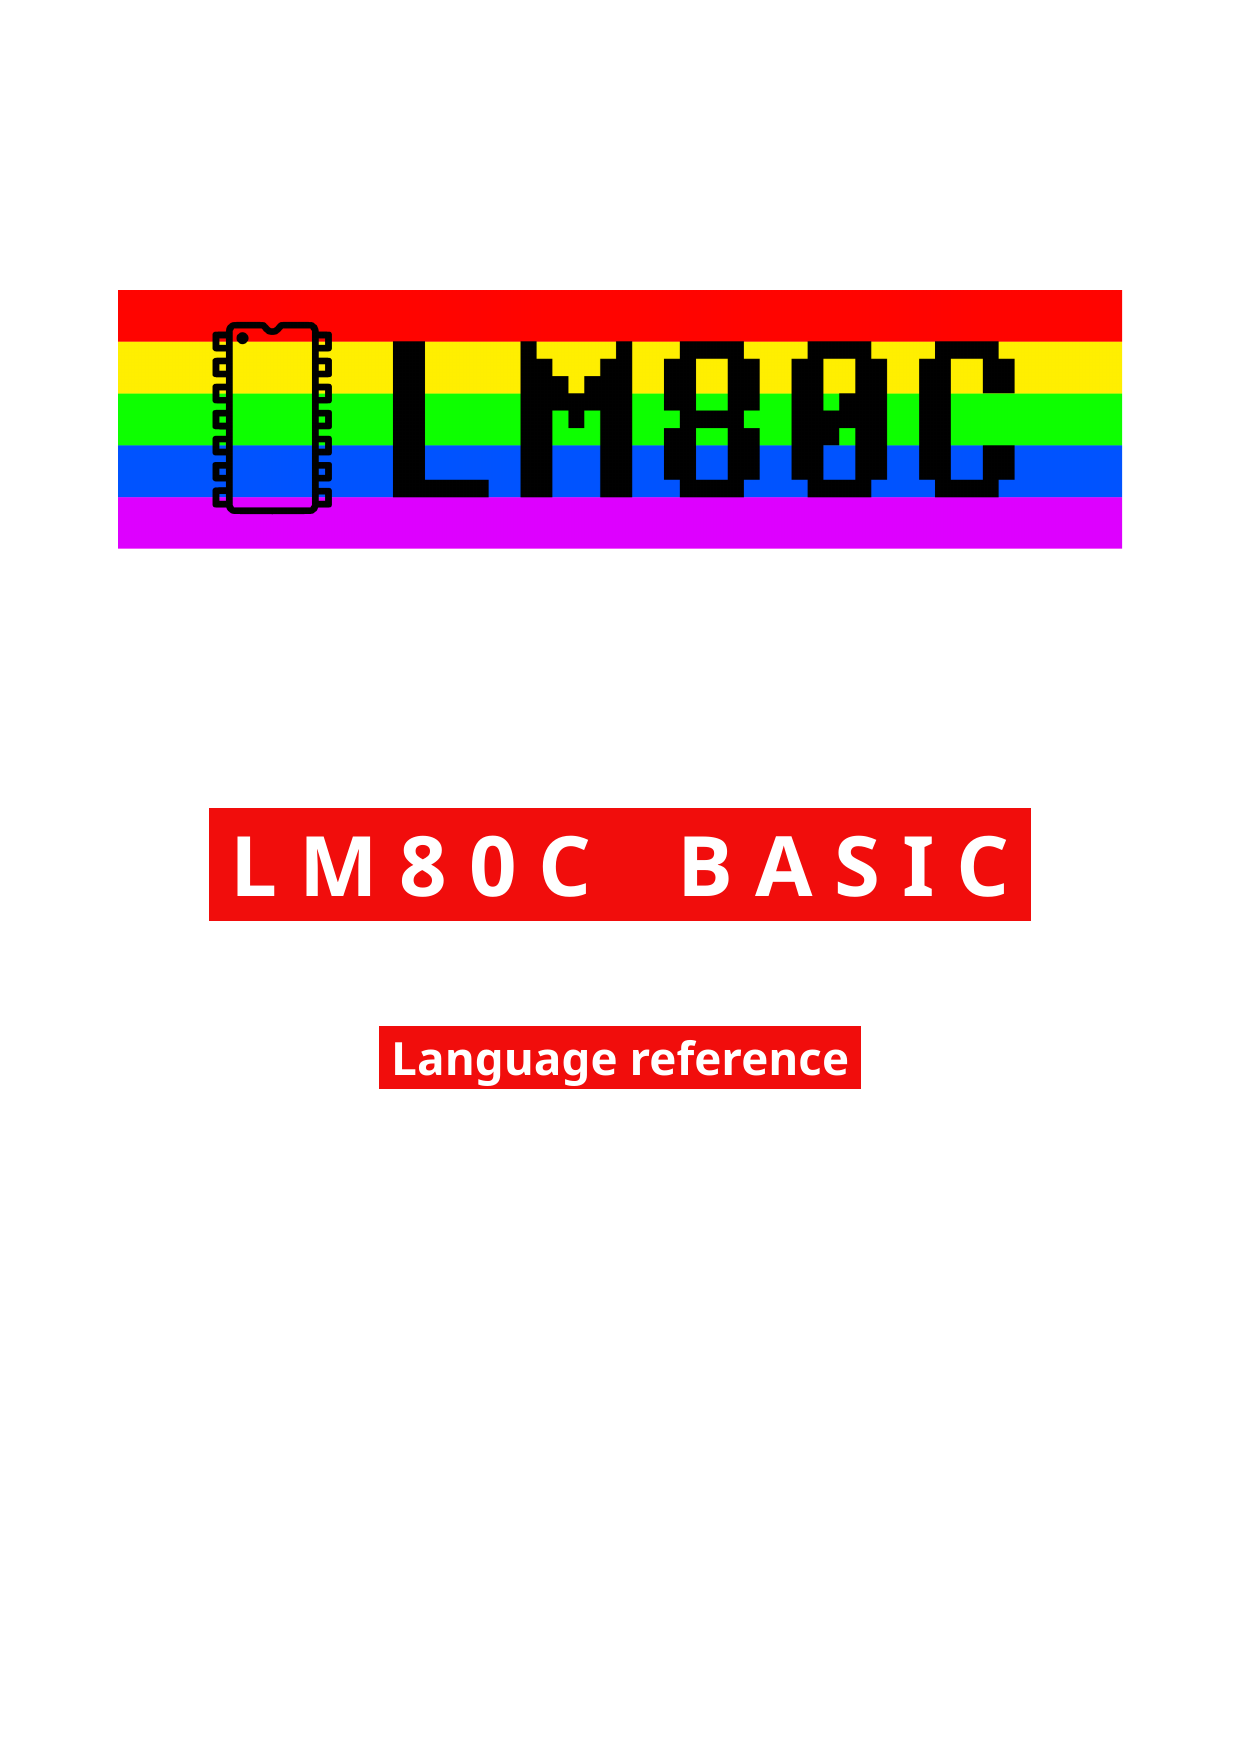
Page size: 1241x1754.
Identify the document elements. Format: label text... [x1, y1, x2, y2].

text L M 8 0 C B A S I C [118, 664, 1122, 921]
text Language reference [118, 1026, 1122, 1089]
picture [118, 290, 1123, 549]
